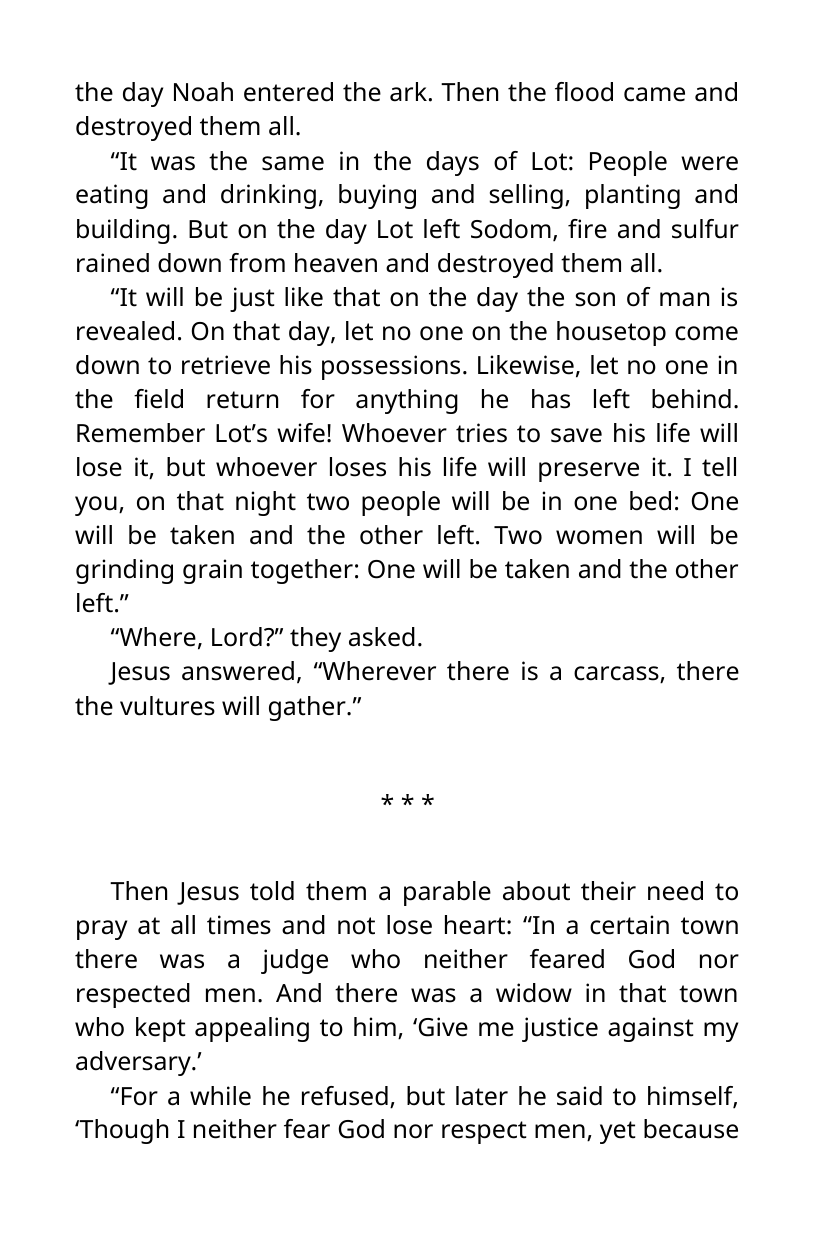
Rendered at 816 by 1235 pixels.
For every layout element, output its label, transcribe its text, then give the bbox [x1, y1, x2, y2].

text “Where, Lord?” they asked. [75, 620, 740, 654]
text “For a while he refused, but later he said to himself, ‘Though I neither fear God nor respect men, yet because [75, 1078, 740, 1146]
text Then Jesus told them a parable about their need to pray at all times and not lose heart: “In a certain town there was a judge who neither feared God nor respected men. And there was a widow in that town who kept appealing to him, ‘Give me justice against my adversary.’ [75, 874, 740, 1078]
text Jesus answered, “Wherever there is a carcass, there the vultures will gather.” [75, 654, 740, 722]
text * * * [75, 787, 740, 821]
text “It will be just like that on the day the son of man is revealed. On that day, let no one on the housetop come down to retrieve his possessions. Likewise, let no one in the field return for anything he has left behind. Remember Lot’s wife! Whoever tries to save his life will lose it, but whoever loses his life will preserve it. I tell you, on that night two people will be in one bed: One will be taken and the other left. Two women will be grinding grain together: One will be taken and the other left.” [75, 279, 740, 620]
text “It was the same in the days of Lot: People were eating and drinking, buying and selling, planting and building. But on the day Lot left Sodom, fire and sulfur rained down from heaven and destroyed them all. [75, 143, 740, 279]
text the day Noah entered the ark. Then the flood came and destroyed them all. [75, 75, 740, 143]
